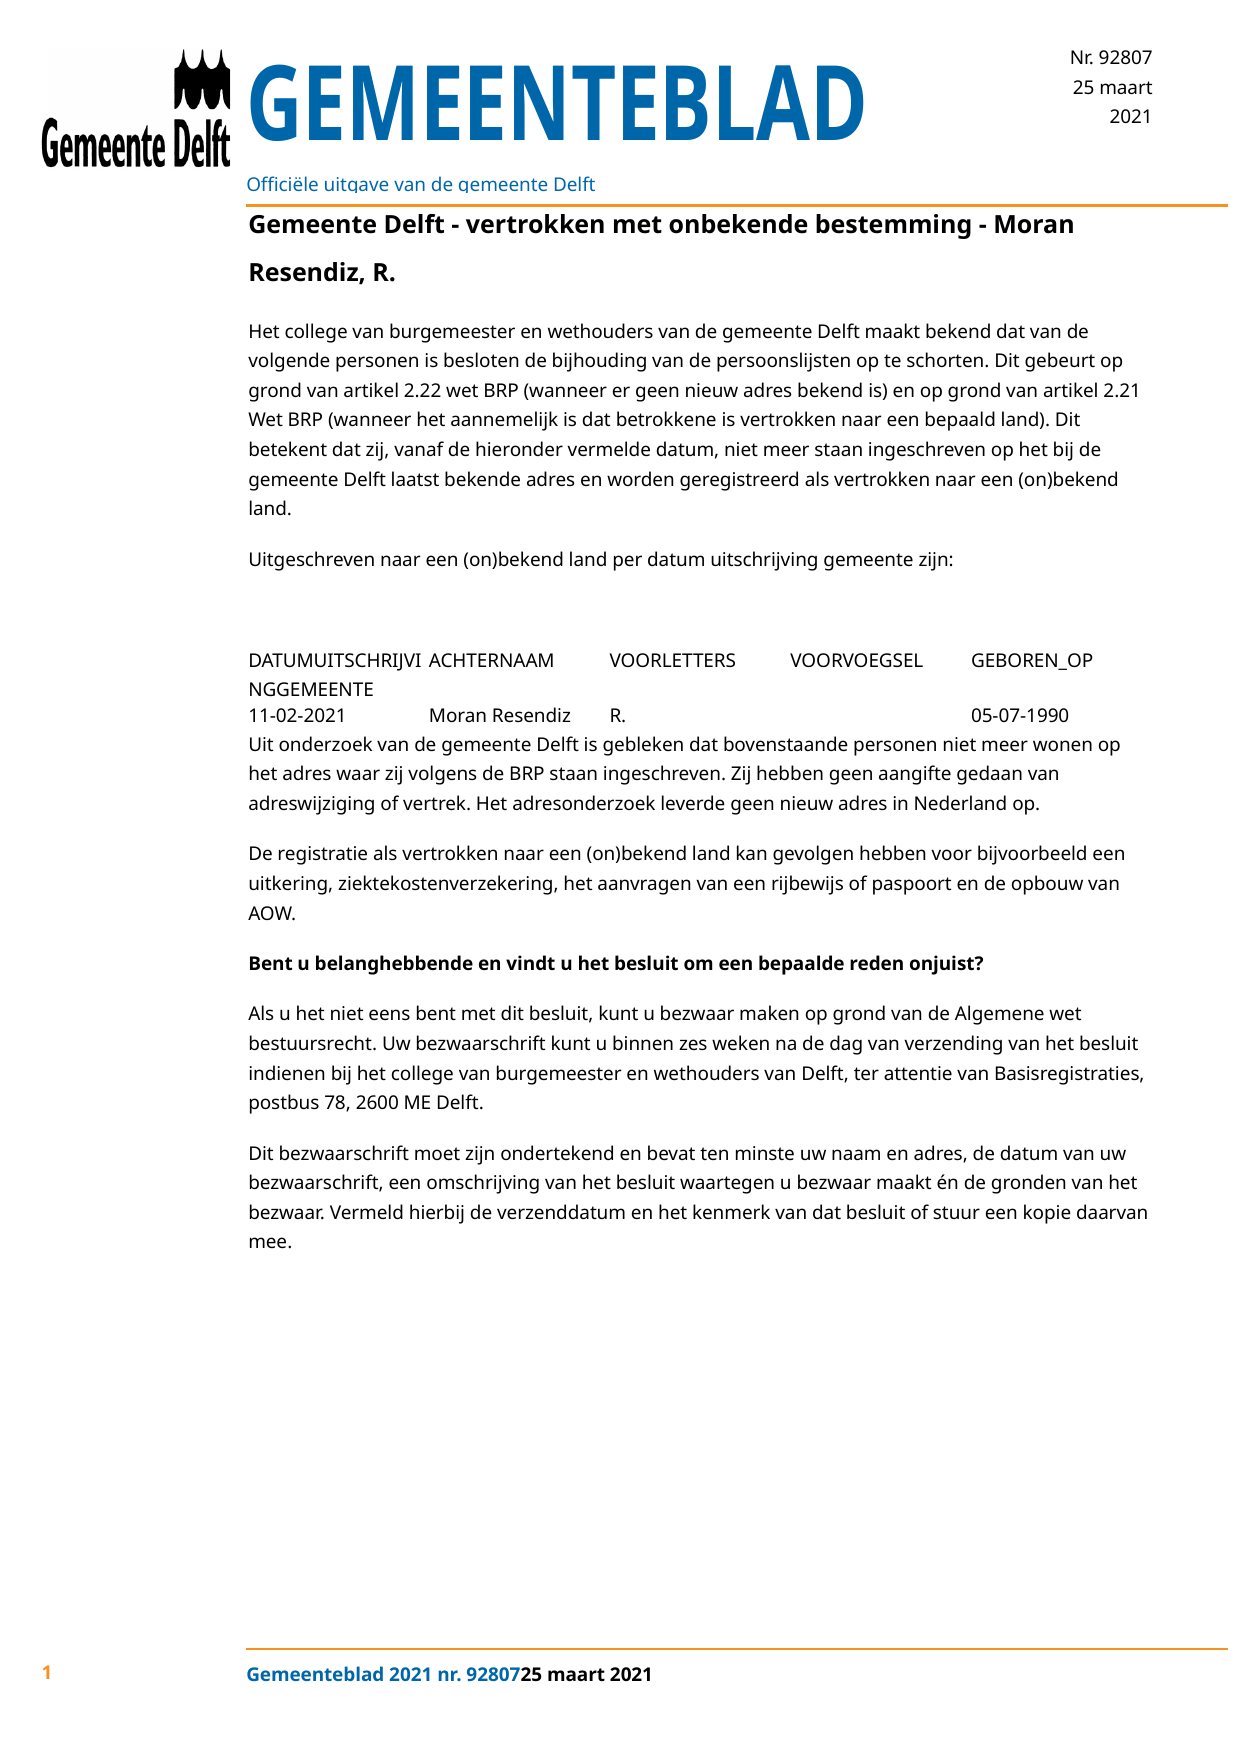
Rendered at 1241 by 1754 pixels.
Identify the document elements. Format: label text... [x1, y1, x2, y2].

table_header GEBOREN_OP [971, 647, 1152, 702]
text Gemeente Delft - vertrokken met onbekende bestemming - Moran Resendiz, R. [248, 207, 1152, 288]
text Als u het niet eens bent met dit besluit, kunt u bezwaar maken op grond van de Algemene wet bestuursrecht. Uw bezwaarschrift kunt u binnen zes weken na de dag van verzending van het besluit indienen bij het college van burgemeester en wethouders van Delft, ter attentie van Basisregistraties, postbus 78, 2600 ME Delft. [248, 1001, 1152, 1115]
table_header ACHTERNAAM [429, 647, 609, 702]
text Uitgeschreven naar een (on)bekend land per datum uitschrijving gemeente zijn: [248, 546, 1152, 572]
table_header DATUMUITSCHRIJVINGGEMEENTE [248, 647, 429, 702]
table_cell Moran Resendiz [429, 702, 609, 728]
text De registratie als vertrokken naar een (on)bekend land kan gevolgen hebben voor bijvoorbeeld een uitkering, ziektekostenverzekering, het aanvragen van een rijbewijs of paspoort en de opbouw van AOW. [248, 841, 1152, 926]
table_cell 05-07-1990 [971, 702, 1152, 728]
text Het college van burgemeester en wethouders van de gemeente Delft maakt bekend dat van de volgende personen is besloten de bijhouding van de persoonslijsten op te schorten. Dit gebeurt op grond van artikel 2.22 wet BRP (wanneer er geen nieuw adres bekend is) en op grond van artikel 2.21 Wet BRP (wanneer het aannemelijk is dat betrokkene is vertrokken naar een bepaald land). Dit betekent dat zij, vanaf de hieronder vermelde datum, niet meer staan ingeschreven op het bij de gemeente Delft laatst bekende adres en worden geregistreerd als vertrokken naar een (on)bekend land. [248, 318, 1152, 521]
table_cell R. [609, 702, 790, 728]
picture [41, 47, 231, 172]
text Uit onderzoek van de gemeente Delft is gebleken dat bovenstaande personen niet meer wonen op het adres waar zij volgens de BRP staan ingeschreven. Zij hebben geen aangifte gedaan van adreswijziging of vertrek. Het adresonderzoek leverde geen nieuw adres in Nederland op. [248, 731, 1152, 816]
text Dit bezwaarschrift moet zijn ondertekend en bevat ten minste uw naam en adres, de datum van uw bezwaarschrift, een omschrijving van het besluit waartegen u bezwaar maakt én de gronden van het bezwaar. Vermeld hierbij de verzenddatum en het kenmerk van dat besluit of stuur een kopie daarvan mee. [248, 1140, 1152, 1254]
table_cell 11-02-2021 [248, 702, 429, 728]
text Bent u belanghebbende en vindt u het besluit om een bepaalde reden onjuist? [248, 950, 1152, 976]
table_header VOORVOEGSEL [790, 647, 971, 702]
table_cell [790, 702, 971, 728]
table_header VOORLETTERS [609, 647, 790, 702]
